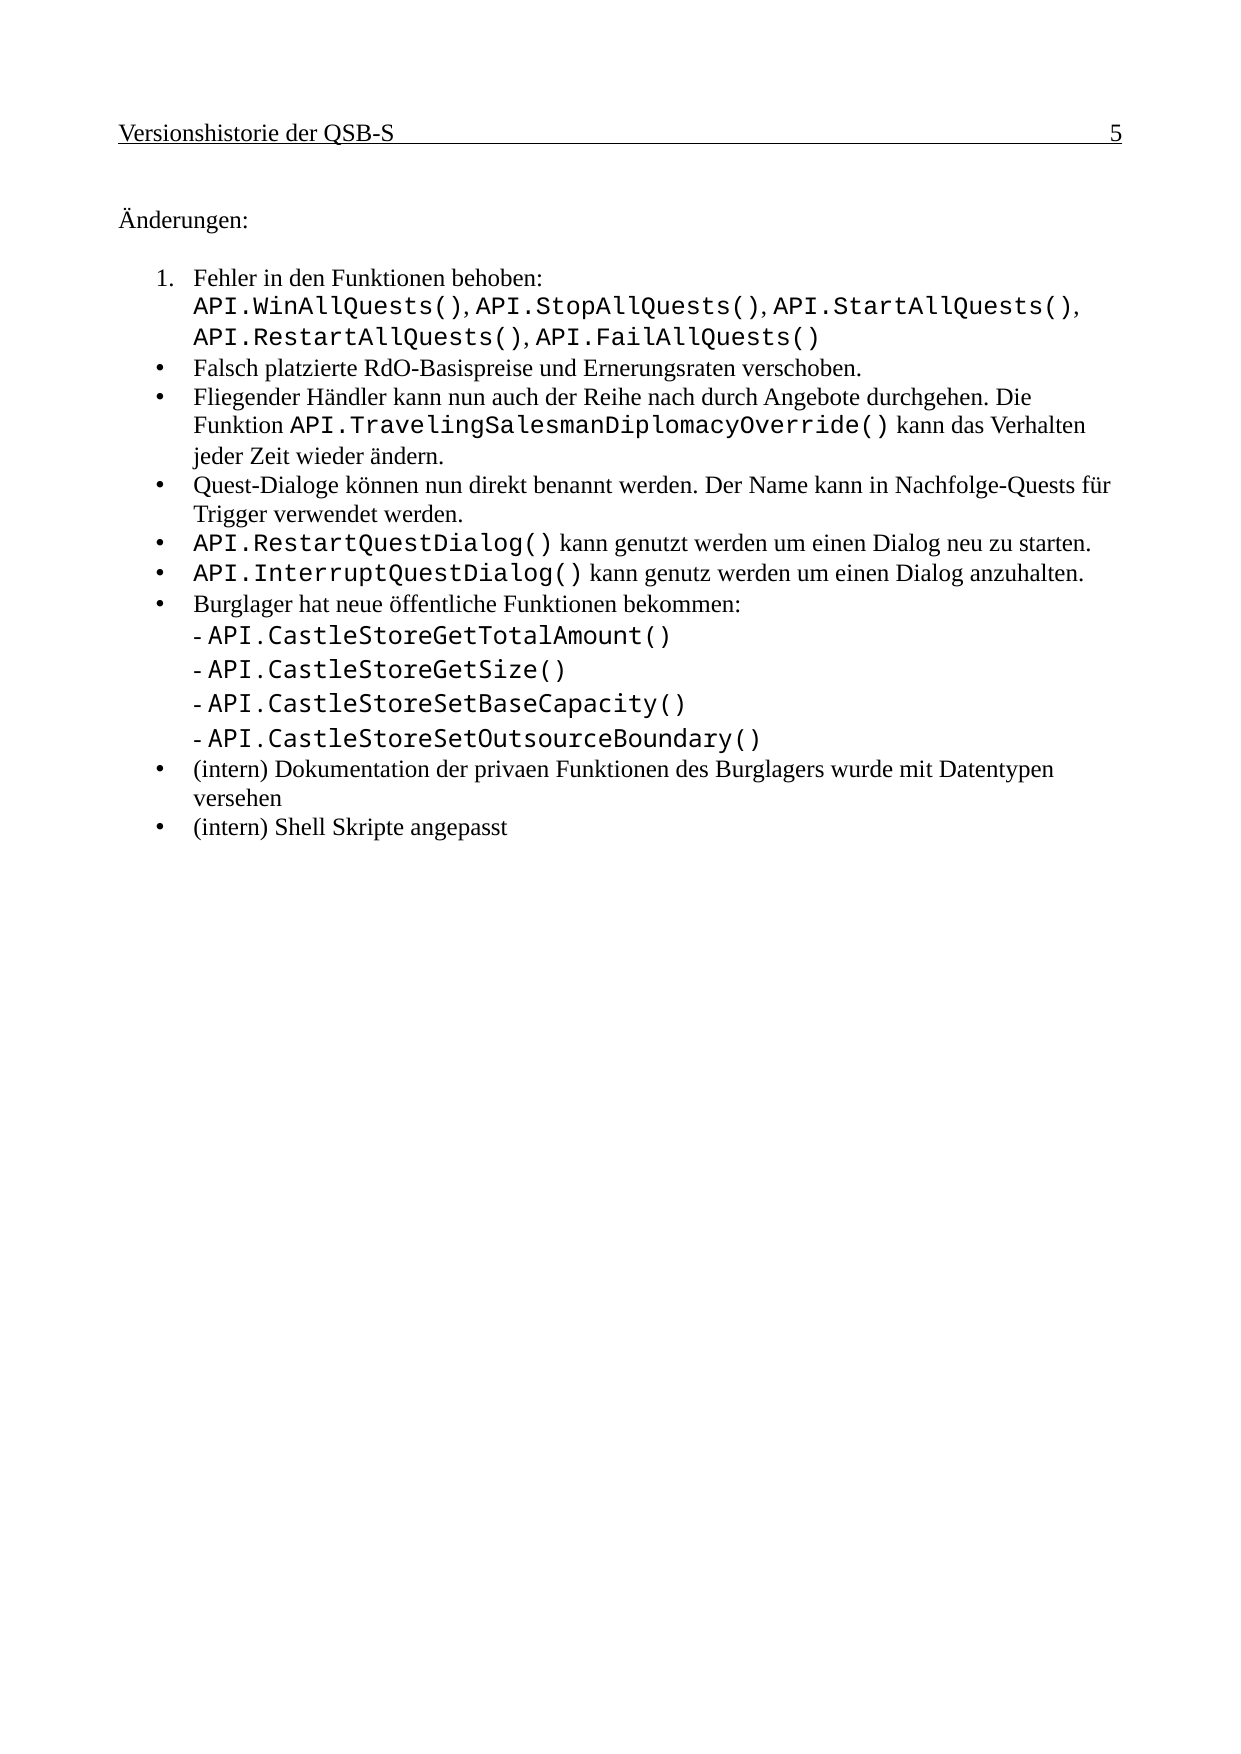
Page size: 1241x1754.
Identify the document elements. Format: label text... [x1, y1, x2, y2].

text Änderungen: [118, 205, 1122, 234]
list Fliegender Händler kann nun auch der Reihe nach durch Angebote durchgehen. Die Funktion API.TravelingSalesmanDiplomacyOverride() kann das Verhalten jeder Zeit wieder ändern. [156, 382, 1122, 470]
list API.InterruptQuestDialog() kann genutz werden um einen Dialog anzuhalten. [156, 558, 1122, 589]
list Falsch platzierte RdO-Basispreise und Ernerungsraten verschoben. [156, 353, 1122, 382]
list (intern) Dokumentation der privaen Funktionen des Burglagers wurde mit Datentypen versehen [156, 754, 1122, 812]
list Burglager hat neue öffentliche Funktionen bekommen: - API.CastleStoreGetTotalAmount() - API.CastleStoreGetSize() - API.CastleStoreSetBaseCapacity() - API.CastleStoreSetOutsourceBoundary() [156, 589, 1122, 754]
list Fehler in den Funktionen behoben: API.WinAllQuests(), API.StopAllQuests(), API.StartAllQuests(), API.RestartAllQuests(), API.FailAllQuests() [156, 263, 1122, 353]
list Quest-Dialoge können nun direkt benannt werden. Der Name kann in Nachfolge-Quests für Trigger verwendet werden. [156, 470, 1122, 528]
list API.RestartQuestDialog() kann genutzt werden um einen Dialog neu zu starten. [156, 528, 1122, 558]
list (intern) Shell Skripte angepasst [156, 812, 1122, 841]
